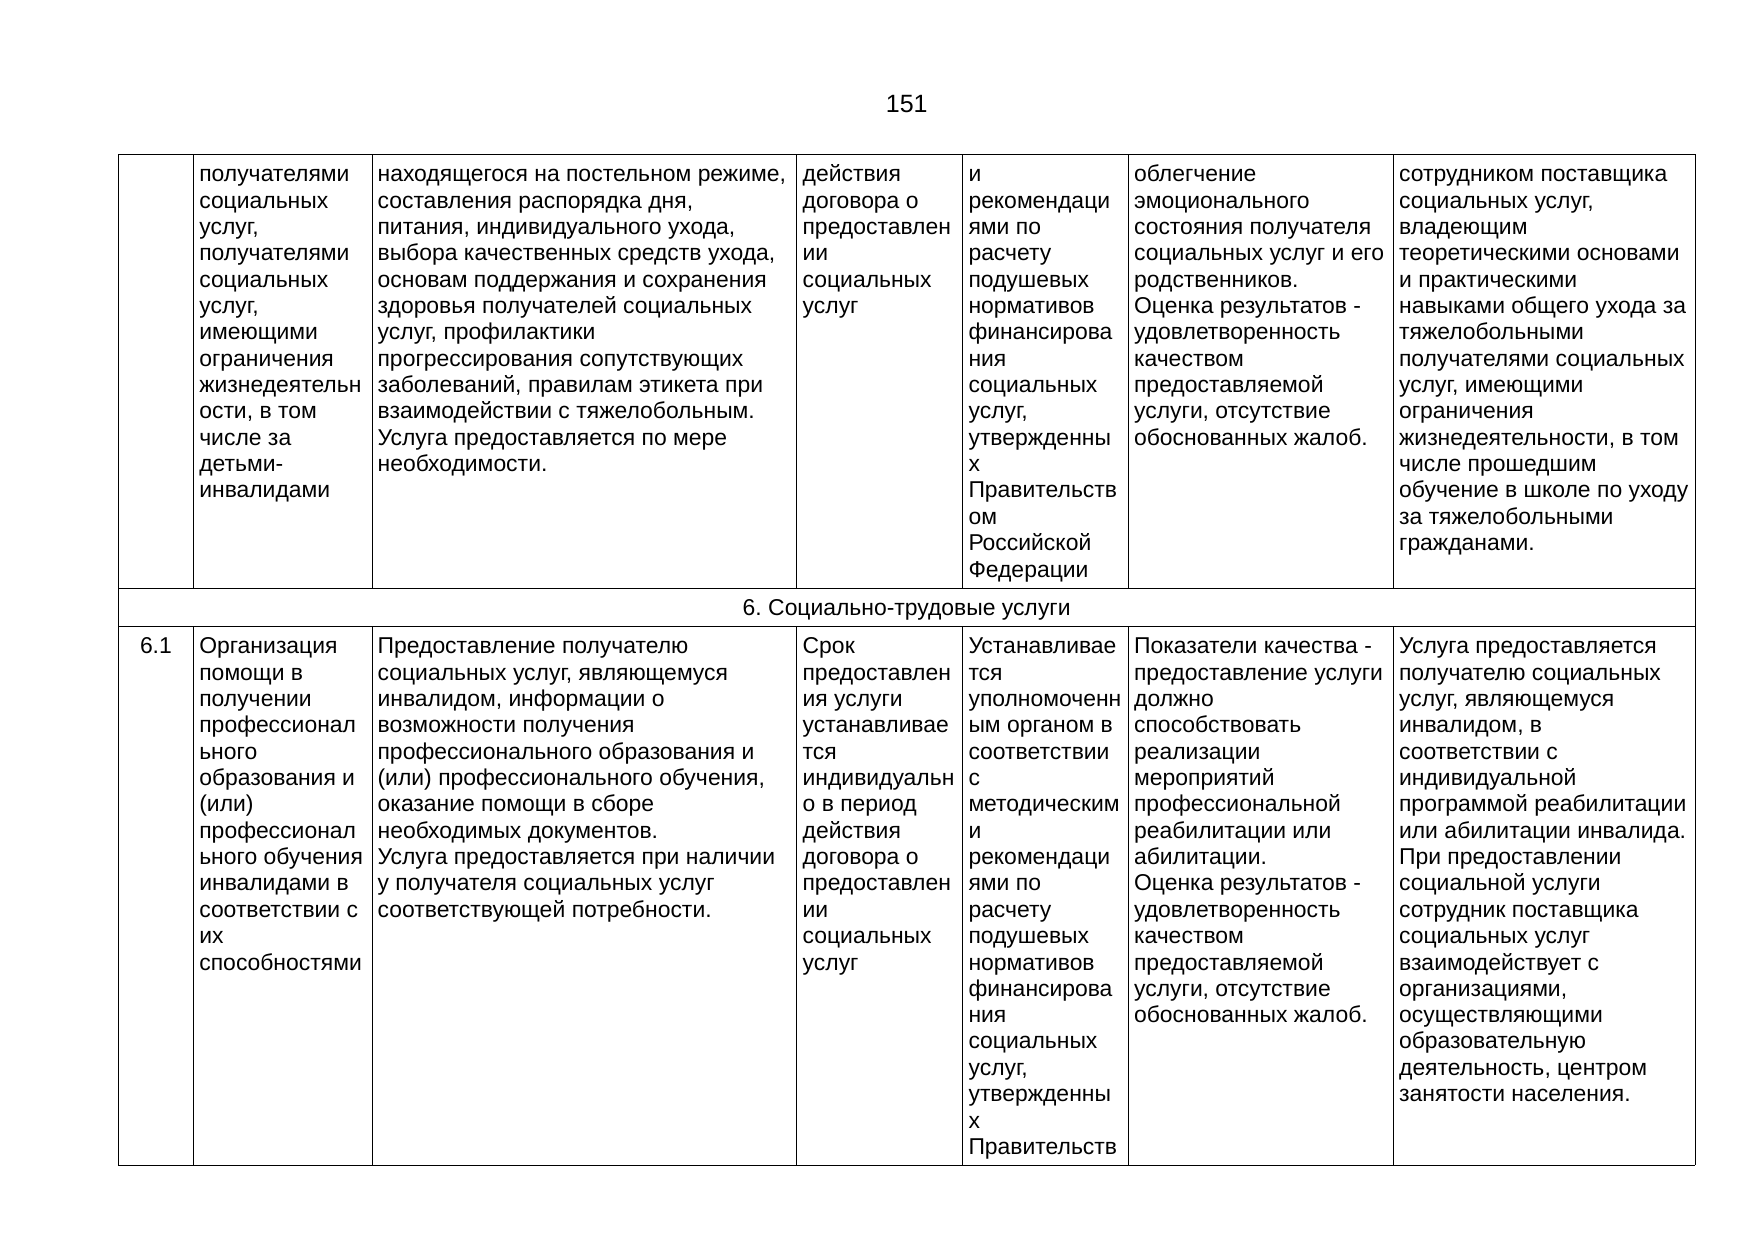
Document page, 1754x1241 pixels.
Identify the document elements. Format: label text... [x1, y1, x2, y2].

table_cell Срок предоставления услуги устанавливается индивидуально в период действия договора о предоставлении социальных услуг [797, 627, 962, 1165]
table_cell и рекомендациями по расчету подушевых нормативов финансирования социальных услуг, утвержденных Правительством Российской Федерации [963, 155, 1128, 588]
table_cell получателями социальных услуг, получателями социальных услуг, имеющими ограничения жизнедеятельности, в том числе за детьми-инвалидами [194, 155, 372, 588]
table_cell Устанавливается уполномоченным органом в соответствии с методическими рекомендациями по расчету подушевых нормативов финансирования социальных услуг, утвержденных Правительств [963, 627, 1128, 1165]
table_cell [119, 155, 193, 588]
table_cell Предоставление получателю социальных услуг, являющемуся инвалидом, информации о возможности получения профессионального образования и (или) профессионального обучения, оказание помощи в сборе необходимых документов. Услуга предоставляется при наличии у получателя социальных услуг соответствующей потребности. [373, 627, 796, 1165]
table_cell находящегося на постельном режиме, составления распорядка дня, питания, индивидуального ухода, выбора качественных средств ухода, основам поддержания и сохранения здоровья получателей социальных услуг, профилактики прогрессирования сопутствующих заболеваний, правилам этикета при взаимодействии с тяжелобольным. Услуга предоставляется по мере необходимости. [373, 155, 796, 588]
table_cell 6. Социально-трудовые услуги [119, 589, 1695, 626]
table_cell Организация помощи в получении профессионального образования и (или) профессионального обучения инвалидами в соответствии с их способностями [194, 627, 372, 1165]
table_cell действия договора о предоставлении социальных услуг [797, 155, 962, 588]
table_cell 6.1 [119, 627, 193, 1165]
table_cell сотрудником поставщика социальных услуг, владеющим теоретическими основами и практическими навыками общего ухода за тяжелобольными получателями социальных услуг, имеющими ограничения жизнедеятельности, в том числе прошедшим обучение в школе по уходу за тяжелобольными гражданами. [1394, 155, 1695, 588]
table_cell Услуга предоставляется получателю социальных услуг, являющемуся инвалидом, в соответствии с индивидуальной программой реабилитации или абилитации инвалида. При предоставлении социальной услуги сотрудник поставщика социальных услуг взаимодействует с организациями, осуществляющими образовательную деятельность, центром занятости населения. [1394, 627, 1695, 1165]
table_cell облегчение эмоционального состояния получателя социальных услуг и его родственников. Оценка результатов - удовлетворенность качеством предоставляемой услуги, отсутствие обоснованных жалоб. [1129, 155, 1393, 588]
table_cell Показатели качества - предоставление услуги должно способствовать реализации мероприятий профессиональной реабилитации или абилитации. Оценка результатов - удовлетворенность качеством предоставляемой услуги, отсутствие обоснованных жалоб. [1129, 627, 1393, 1165]
